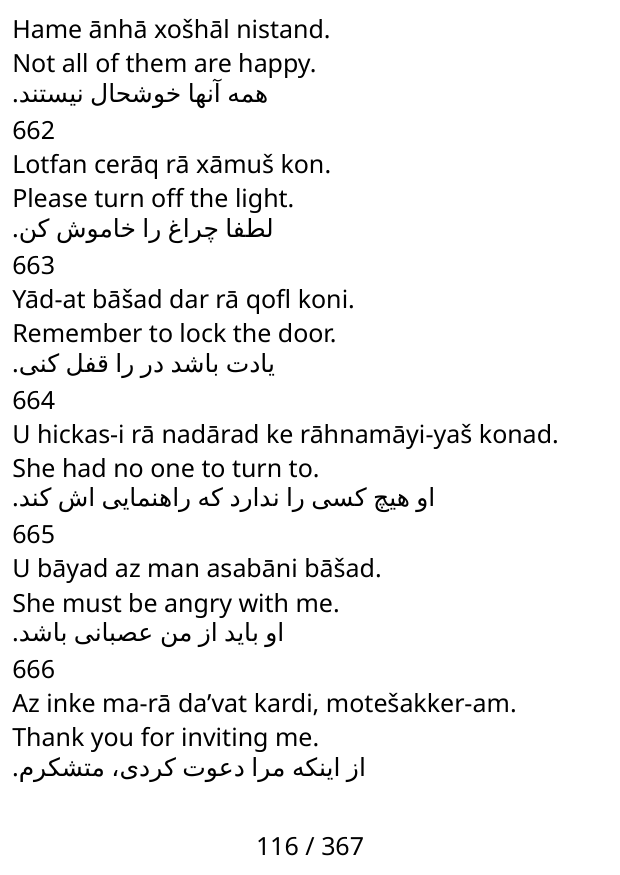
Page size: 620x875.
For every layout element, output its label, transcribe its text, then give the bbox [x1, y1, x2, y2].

text 666 [12, 652, 607, 686]
text یادت باشد در را قفل کنی. [12, 350, 607, 382]
text Please turn off the light. [12, 181, 607, 215]
text همه آنها خوشحال نیستند. [12, 80, 607, 113]
text Lotfan cerāq rā xāmuš kon. [12, 147, 607, 181]
text U bāyad az man asabāni bāšad. [12, 551, 607, 585]
text از اینکه مرا دعوت کردی، متشکرم. [12, 754, 607, 787]
text لطفا چراغ را خاموش کن. [12, 215, 607, 247]
text 662 [12, 113, 607, 147]
text او هیچ کسی را ندارد که راهنمایی اش کند. [12, 484, 607, 517]
text 664 [12, 382, 607, 416]
text Not all of them are happy. [12, 46, 607, 80]
text She had no one to turn to. [12, 450, 607, 484]
text او باید از من عصبانی باشد. [12, 619, 607, 652]
text She must be angry with me. [12, 585, 607, 619]
text U hickas-i rā nadārad ke rāhnamāyi‌-yaš konad. [12, 416, 607, 450]
text Thank you for inviting me. [12, 720, 607, 754]
text Yād-at bāšad dar rā qofl koni. [12, 282, 607, 316]
text Remember to lock the door. [12, 316, 607, 350]
text Hame ānhā xošhāl nistand. [12, 12, 607, 46]
text Az inke ma-rā da’vat kardi, motešakker-am. [12, 686, 607, 720]
text 663 [12, 247, 607, 282]
text 665 [12, 517, 607, 551]
